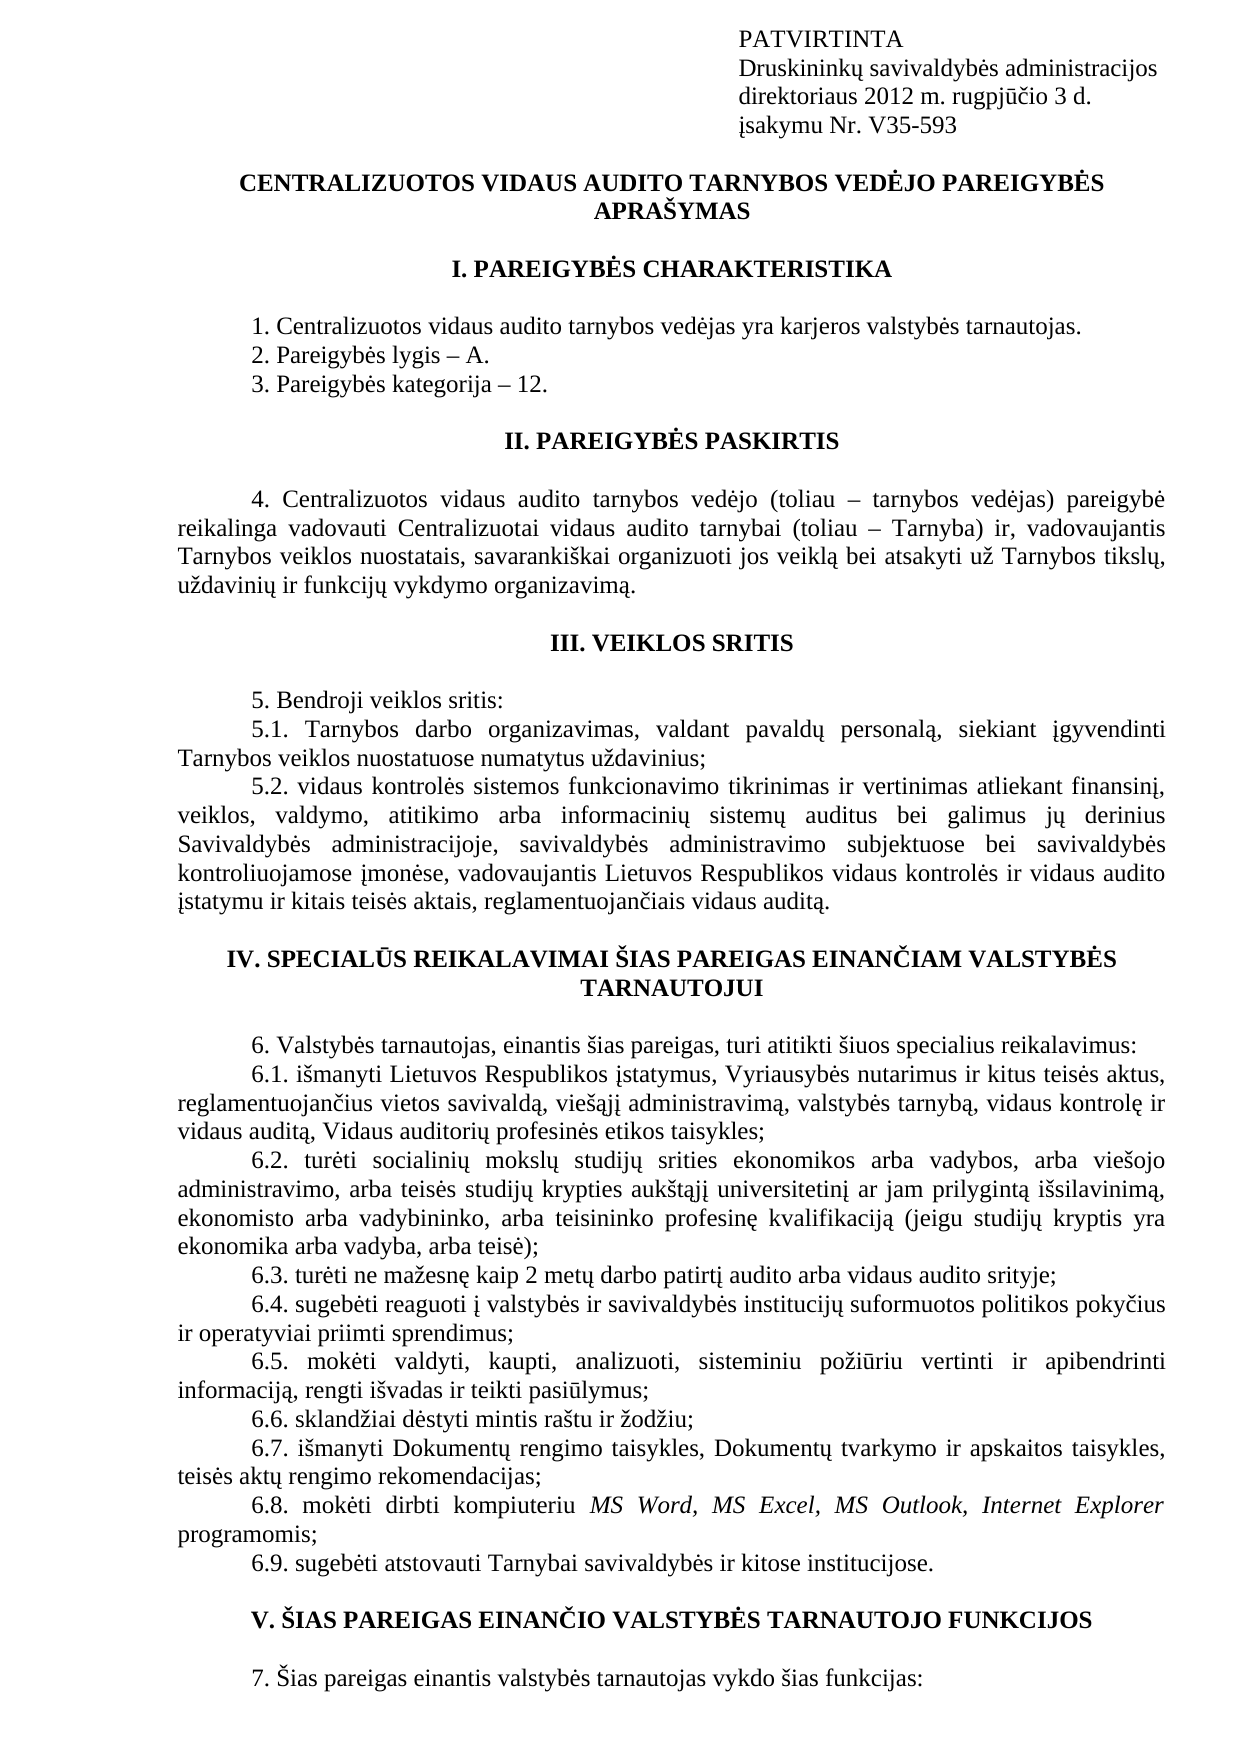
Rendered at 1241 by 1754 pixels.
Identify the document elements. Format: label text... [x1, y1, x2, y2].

text 6.5. mokėti valdyti, kaupti, analizuoti, sisteminiu požiūriu vertinti ir apibendrinti informaciją, rengti išvadas ir teikti pasiūlymus; [177, 1346, 1167, 1404]
text III. VEIKLOS SRITIS [177, 628, 1167, 656]
text 6.2. turėti socialinių mokslų studijų srities ekonomikos arba vadybos, arba viešojo administravimo, arba teisės studijų krypties aukštąjį universitetinį ar jam prilygintą išsilavinimą, ekonomisto arba vadybininko, arba teisininko profesinę kvalifikaciją (jeigu studijų kryptis yra ekonomika arba vadyba, arba teisė); [177, 1145, 1167, 1260]
text 6.8. mokėti dirbti kompiuteriu MS Word, MS Excel, MS Outlook, Internet Explorer programomis; [177, 1490, 1167, 1548]
text 5.1. Tarnybos darbo organizavimas, valdant pavaldų personalą, siekiant įgyvendinti Tarnybos veiklos nuostatuose numatytus uždavinius; [177, 714, 1167, 771]
text 7. Šias pareigas einantis valstybės tarnautojas vykdo šias funkcijas: [177, 1663, 1167, 1691]
text I. PAREIGYBĖS CHARAKTERISTIKA [177, 254, 1167, 283]
text 6.1. išmanyti Lietuvos Respublikos įstatymus, Vyriausybės nutarimus ir kitus teisės aktus, reglamentuojančius vietos savivaldą, viešąjį administravimą, valstybės tarnybą, vidaus kontrolę ir vidaus auditą, Vidaus auditorių profesinės etikos taisykles; [177, 1059, 1167, 1145]
text Druskininkų savivaldybės administracijos [177, 53, 1167, 81]
text 6.7. išmanyti Dokumentų rengimo taisykles, Dokumentų tvarkymo ir apskaitos taisykles, teisės aktų rengimo rekomendacijas; [177, 1433, 1167, 1490]
text direktoriaus 2012 m. rugpjūčio 3 d. [177, 81, 1167, 110]
text 4. Centralizuotos vidaus audito tarnybos vedėjo (toliau – tarnybos vedėjas) pareigybė reikalinga vadovauti Centralizuotai vidaus audito tarnybai (toliau – Tarnyba) ir, vadovaujantis Tarnybos veiklos nuostatais, savarankiškai organizuoti jos veiklą bei atsakyti už Tarnybos tikslų, uždavinių ir funkcijų vykdymo organizavimą. [177, 484, 1167, 599]
text 5. Bendroji veiklos sritis: [177, 685, 1167, 714]
text 6.4. sugebėti reaguoti į valstybės ir savivaldybės institucijų suformuotos politikos pokyčius ir operatyviai priimti sprendimus; [177, 1289, 1167, 1346]
text 6.9. sugebėti atstovauti Tarnybai savivaldybės ir kitose institucijose. [177, 1548, 1167, 1576]
text CENTRALIZUOTOS VIDAUS AUDITO TARNYBOS VEDĖJO PAREIGYBĖS APRAŠYMAS [177, 168, 1167, 225]
text įsakymu Nr. V35-593 [177, 110, 1167, 139]
text 3. Pareigybės kategorija – 12. [177, 369, 1167, 398]
text 2. Pareigybės lygis – A. [177, 340, 1167, 369]
text 6.6. sklandžiai dėstyti mintis raštu ir žodžiu; [177, 1404, 1167, 1433]
text 6.3. turėti ne mažesnę kaip 2 metų darbo patirtį audito arba vidaus audito srityje; [177, 1260, 1167, 1289]
text II. PAREIGYBĖS PASKIRTIS [177, 426, 1167, 455]
text V. ŠIAS PAREIGAS EINANČIO VALSTYBĖS TARNAUTOJO FUNKCIJOS [177, 1605, 1167, 1634]
text 6. Valstybės tarnautojas, einantis šias pareigas, turi atitikti šiuos specialius reikalavimus: [177, 1030, 1167, 1059]
text IV. SPECIALŪS REIKALAVIMAI ŠIAS PAREIGAS EINANČIAM VALSTYBĖS TARNAUTOJUI [177, 944, 1167, 1001]
text 5.2. vidaus kontrolės sistemos funkcionavimo tikrinimas ir vertinimas atliekant finansinį, veiklos, valdymo, atitikimo arba informacinių sistemų auditus bei galimus jų derinius Savivaldybės administracijoje, savivaldybės administravimo subjektuose bei savivaldybės kontroliuojamose įmonėse, vadovaujantis Lietuvos Respublikos vidaus kontrolės ir vidaus audito įstatymu ir kitais teisės aktais, reglamentuojančiais vidaus auditą. [177, 771, 1167, 915]
text PATVIRTINTA [738, 24, 1167, 53]
text 1. Centralizuotos vidaus audito tarnybos vedėjas yra karjeros valstybės tarnautojas. [177, 311, 1167, 340]
